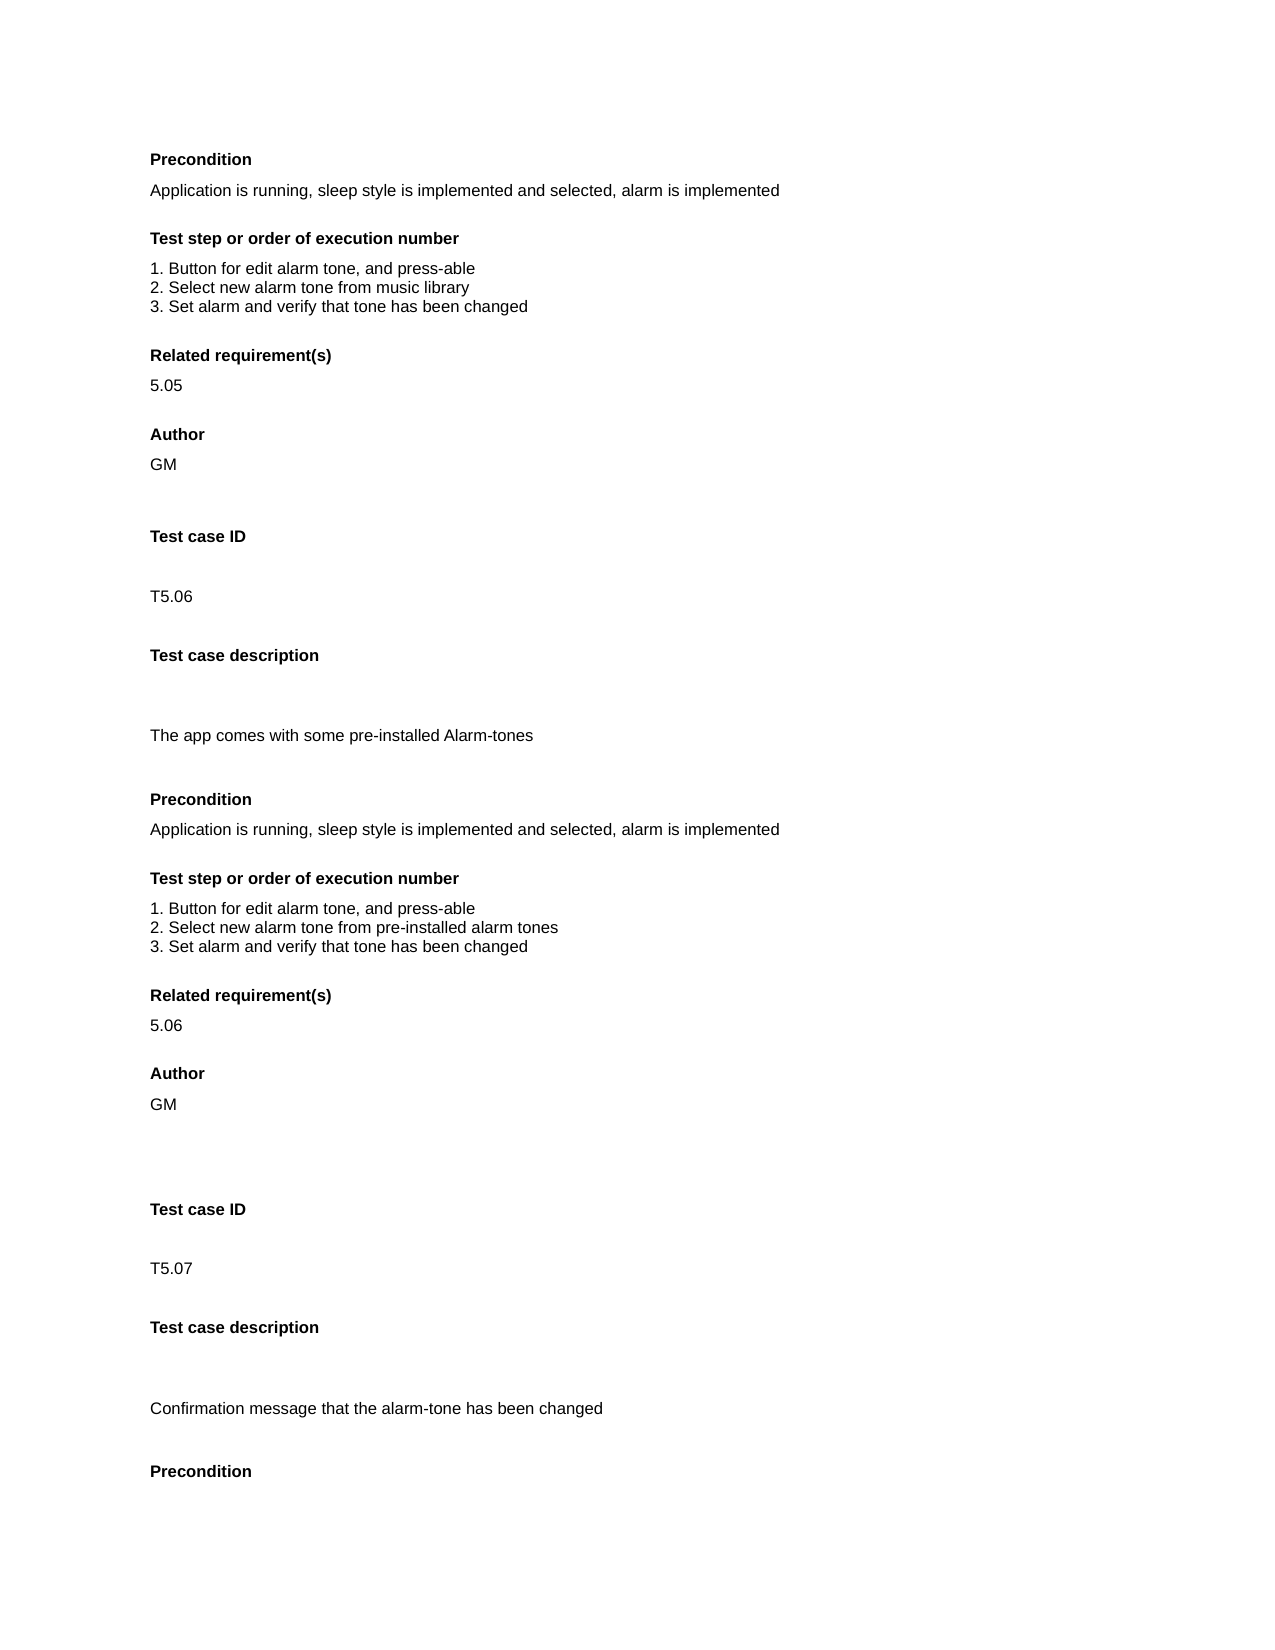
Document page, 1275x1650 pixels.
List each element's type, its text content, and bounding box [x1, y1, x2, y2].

subtitle Test case description [150, 646, 1125, 665]
text 5.05 [150, 376, 1125, 395]
text 1. Button for edit alarm tone, and press-able 2. Select new alarm tone from music library 3. Set alarm and verify that tone has been changed [150, 259, 1125, 316]
subtitle Related requirement(s) [150, 346, 1125, 365]
text Application is running, sleep style is implemented and selected, alarm is implemented [150, 180, 1125, 199]
subtitle T5.06 [150, 586, 1125, 606]
subtitle Related requirement(s) [150, 986, 1125, 1005]
subtitle Test case description [150, 1318, 1125, 1337]
subtitle T5.07 [150, 1259, 1125, 1278]
subtitle Precondition [150, 150, 1125, 169]
subtitle Author [150, 1064, 1125, 1083]
text 5.06 [150, 1016, 1125, 1035]
subtitle Test step or order of execution number [150, 229, 1125, 248]
subtitle Precondition [150, 790, 1125, 809]
subtitle Test case ID [150, 1199, 1125, 1218]
subtitle Test step or order of execution number [150, 868, 1125, 888]
text GM [150, 1094, 1125, 1170]
subtitle The app comes with some pre-installed Alarm-tones [150, 726, 1125, 745]
text 1. Button for edit alarm tone, and press-able 2. Select new alarm tone from pre-installed alarm tones 3. Set alarm and verify that tone has been changed [150, 899, 1125, 956]
subtitle Confirmation message that the alarm-tone has been changed [150, 1398, 1125, 1418]
text Application is running, sleep style is implemented and selected, alarm is implemented [150, 820, 1125, 839]
subtitle Test case ID [150, 527, 1125, 546]
subtitle Author [150, 424, 1125, 443]
text GM [150, 454, 1125, 498]
subtitle Precondition [150, 1462, 1125, 1481]
